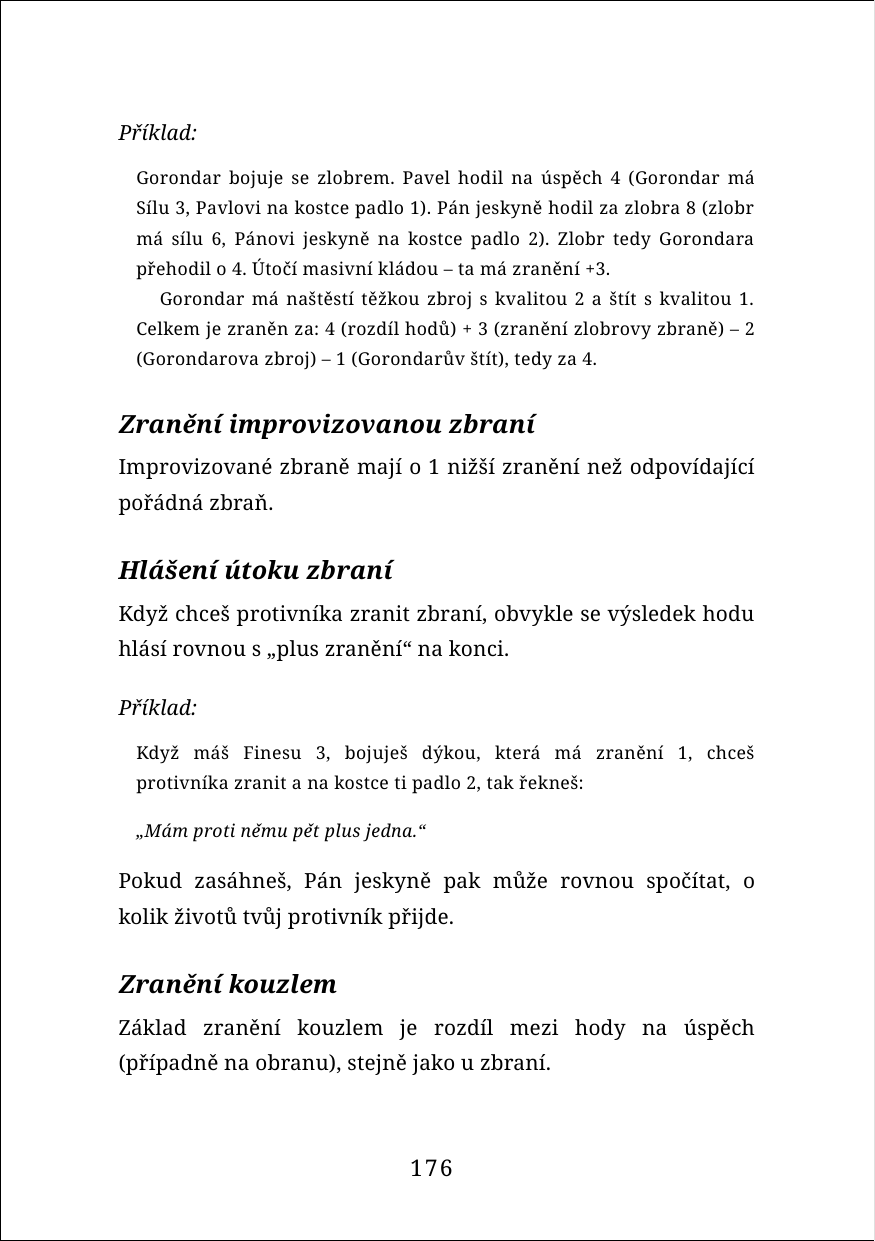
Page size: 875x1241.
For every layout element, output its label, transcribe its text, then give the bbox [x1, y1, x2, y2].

text Základ zranění kouzlem je rozdíl mezi hody na úspěch (případně na obranu), stejně jako u zbraní. [118, 1013, 756, 1077]
text Pokud zasáhneš, Pán jeskyně pak může rovnou spočítat, o kolik životů tvůj protivník přijde. [118, 867, 756, 931]
text Gorondar bojuje se zlobrem. Pavel hodil na úspěch 4 (Gorondar má Sílu 3, Pavlovi na kostce padlo 1). Pán jeskyně hodil za zlobra 8 (zlobr má sílu 6, Pánovi jeskyně na kostce padlo 2). Zlobr tedy Gorondara přehodil o 4. Útočí masivní kládou – ta má zranění +3. Gorondar má naštěstí těžkou zbroj s kvalitou 2 a štít s kvalitou 1. Celkem je zraněn za: 4 (rozdíl hodů) + 3 (zranění zlobrovy zbraně) – 2 (Gorondarova zbroj) – 1 (Gorondarův štít), tedy za 4. [136, 166, 756, 371]
text „Mám proti němu pět plus jedna.“ [136, 819, 756, 843]
text Příklad: [118, 693, 756, 722]
subtitle Zranění kouzlem [118, 967, 756, 1001]
text Když máš Finesu 3, bojuješ dýkou, která má zranění 1, chceš protivníka zranit a na kostce ti padlo 2, tak řekneš: [136, 741, 756, 795]
text Když chceš protivníka zranit zbraní, obvykle se výsledek hodu hlásí rovnou s „plus zranění“ na konci. [118, 599, 756, 663]
subtitle Zranění improvizovanou zbraní [118, 406, 756, 441]
text Improvizované zbraně mají o 1 nižší zranění než odpovídající pořádná zbraň. [118, 452, 756, 516]
text Příklad: [118, 118, 756, 147]
subtitle Hlášení útoku zbraní [118, 553, 756, 587]
